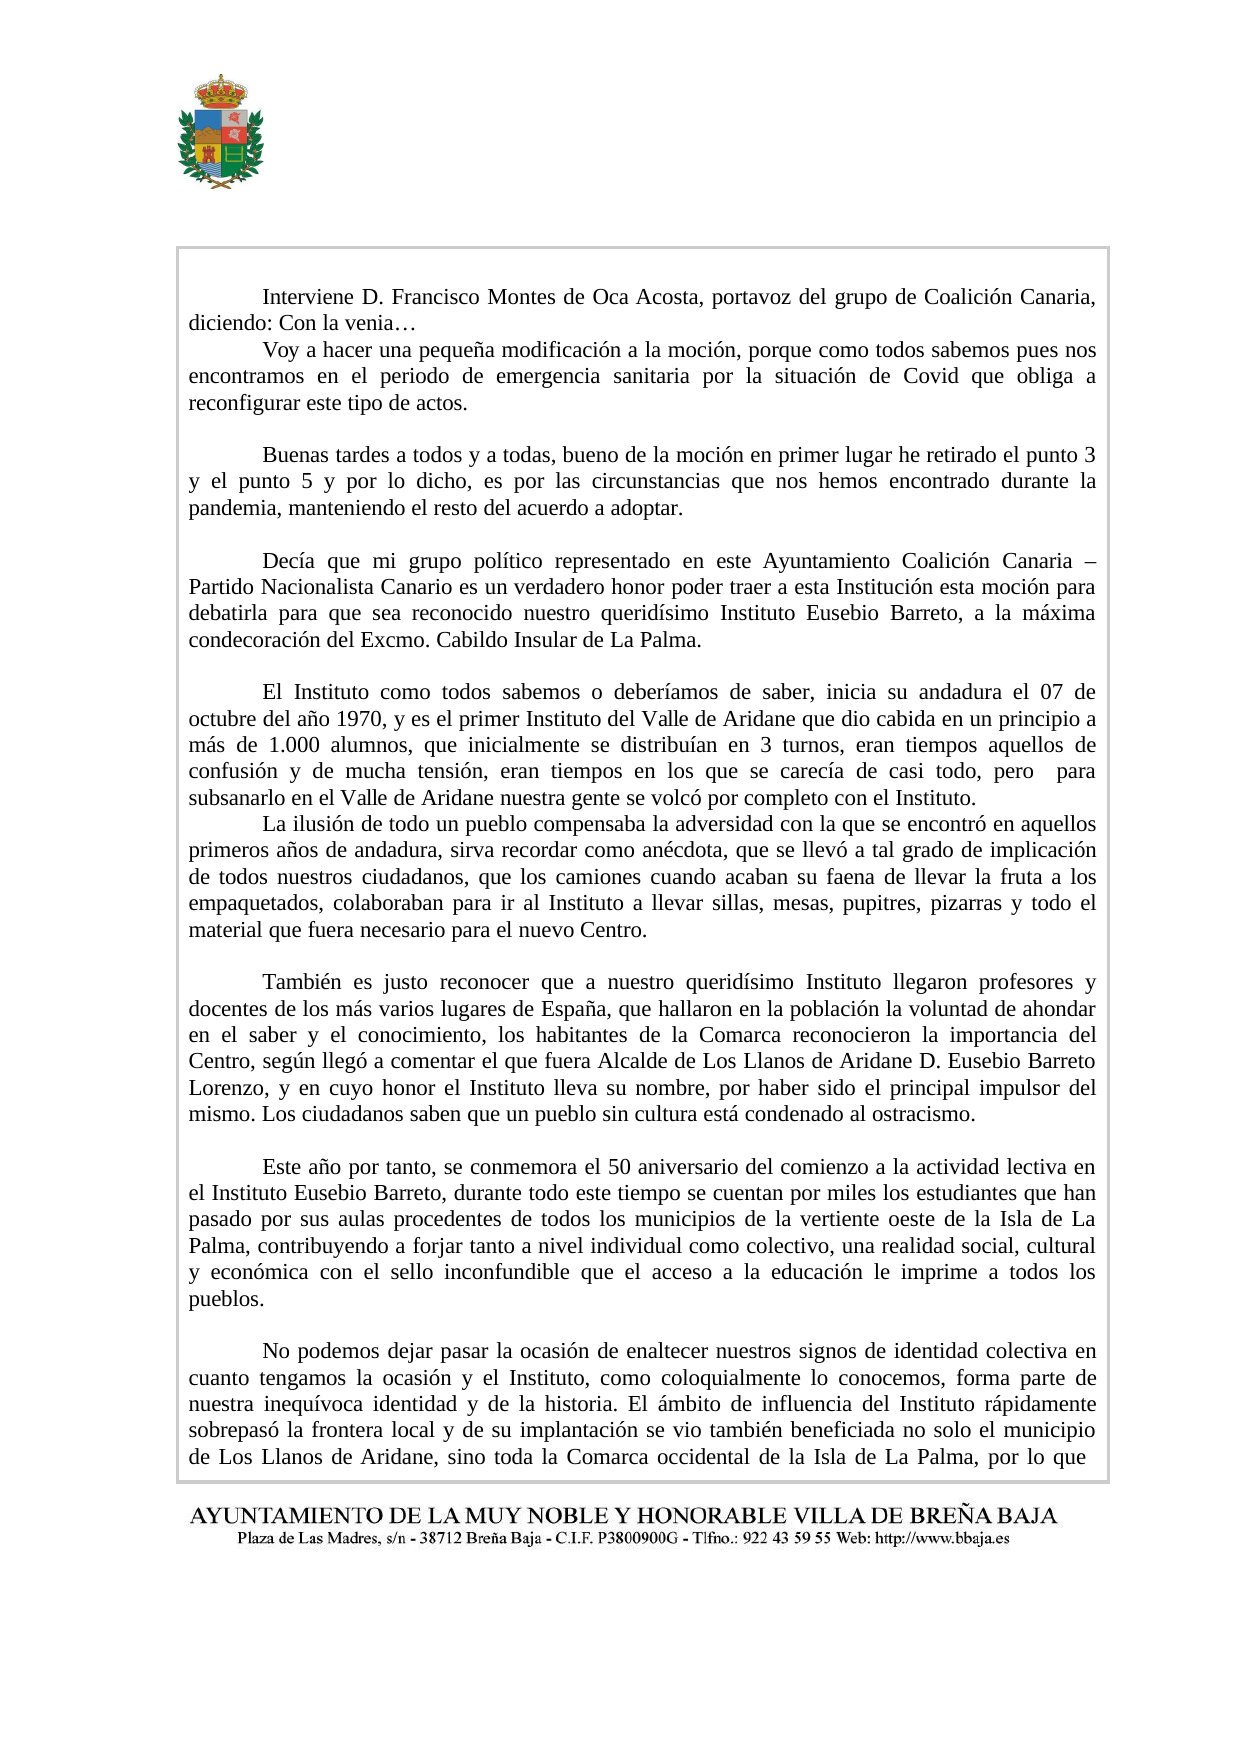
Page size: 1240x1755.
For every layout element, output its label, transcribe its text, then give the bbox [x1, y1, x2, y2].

text Buenas tardes a todos y a todas, bueno de la moción en primer lugar he retirado el punto 3 y el punto 5 y por lo dicho, es por las circunstancias que nos hemos encontrado durante la pandemia, manteniendo el resto del acuerdo a adoptar. [188, 441, 1096, 520]
text También es justo reconocer que a nuestro queridísimo Instituto llegaron profesores y docentes de los más varios lugares de España, que hallaron en la población la voluntad de ahondar en el saber y el conocimiento, los habitantes de la Comarca reconocieron la importancia del Centro, según llegó a comentar el que fuera Alcalde de Los Llanos de Aridane D. Eusebio Barreto Lorenzo, y en cuyo honor el Instituto lleva su nombre, por haber sido el principal impulsor del mismo. Los ciudadanos saben que un pueblo sin cultura está condenado al ostracismo. [188, 968, 1097, 1126]
text Interviene D. Francisco Montes de Oca Acosta, portavoz del grupo de Coalición Canaria, diciendo: Con la venia… [188, 283, 1096, 336]
text No podemos dejar pasar la ocasión de enaltecer nuestros signos de identidad colectiva en cuanto tengamos la ocasión y el Instituto, como coloquialmente lo conocemos, forma parte de nuestra inequívoca identidad y de la historia. El ámbito de influencia del Instituto rápidamente sobrepasó la frontera local y de su implantación se vio también beneficiada no solo el municipio de Los Llanos de Aridane, sino toda la Comarca occidental de la Isla de La Palma, por lo que [188, 1337, 1097, 1469]
text El Instituto como todos sabemos o deberíamos de saber, inicia su andadura el 07 de octubre del año 1970, y es el primer Instituto del Valle de Aridane que dio cabida en un principio a más de 1.000 alumnos, que inicialmente se distribuían en 3 turnos, eran tiempos aquellos de confusión y de mucha tensión, eran tiempos en los que se carecía de casi todo, pero para subsanarlo en el Valle de Aridane nuestra gente se volcó por completo con el Instituto. [188, 678, 1097, 810]
text Este año por tanto, se conmemora el 50 aniversario del comienzo a la actividad lectiva en el Instituto Eusebio Barreto, durante todo este tiempo se cuentan por miles los estudiantes que han pasado por sus aulas procedentes de todos los municipios de la vertiente oeste de la Isla de La Palma, contribuyendo a forjar tanto a nivel individual como colectivo, una realidad social, cultural y económica con el sello inconfundible que el acceso a la educación le imprime a todos los pueblos. [188, 1153, 1097, 1311]
text Voy a hacer una pequeña modificación a la moción, porque como todos sabemos pues nos encontramos en el periodo de emergencia sanitaria por la situación de Covid que obliga a reconfigurar este tipo de actos. [188, 336, 1097, 415]
text Decía que mi grupo político representado en este Ayuntamiento Coalición Canaria – Partido Nacionalista Canario es un verdadero honor poder traer a esta Institución esta moción para debatirla para que sea reconocido nuestro queridísimo Instituto Eusebio Barreto, a la máxima condecoración del Excmo. Cabildo Insular de La Palma. [188, 547, 1096, 652]
text La ilusión de todo un pueblo compensaba la adversidad con la que se encontró en aquellos primeros años de andadura, sirva recordar como anécdota, que se llevó a tal grado de implicación de todos nuestros ciudadanos, que los camiones cuando acaban su faena de llevar la fruta a los empaquetados, colaboraban para ir al Instituto a llevar sillas, mesas, pupitres, pizarras y todo el material que fuera necesario para el nuevo Centro. [188, 810, 1097, 942]
